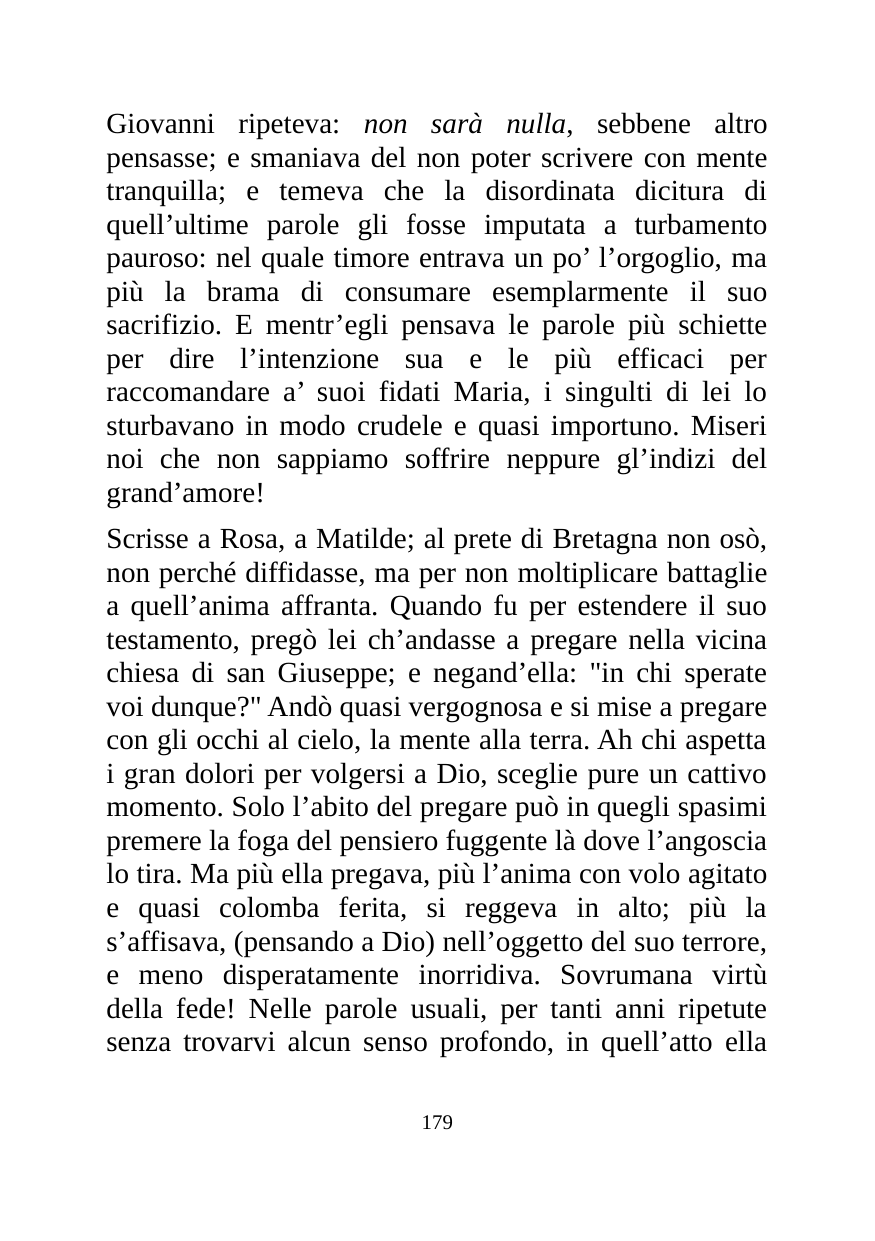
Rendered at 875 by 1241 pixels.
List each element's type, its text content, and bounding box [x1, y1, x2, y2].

text Scrisse a Rosa, a Matilde; al prete di Bretagna non osò, non perché diffidasse, ma per non moltiplicare battaglie a quell’anima affranta. Quando fu per estendere il suo testamento, pregò lei ch’andasse a pregare nella vicina chiesa di san Giuseppe; e negand’ella: "in chi sperate voi dunque?" Andò quasi vergognosa e si mise a pregare con gli occhi al cielo, la mente alla terra. Ah chi aspetta i gran dolori per volgersi a Dio, sceglie pure un cattivo momento. Solo l’abito del pregare può in quegli spasimi premere la foga del pensiero fuggente là dove l’angoscia lo tira. Ma più ella pregava, più l’anima con volo agitato e quasi colomba ferita, si reggeva in alto; più la s’affisava, (pensando a Dio) nell’oggetto del suo terrore, e meno disperatamente inorridiva. Sovrumana virtù della fede! Nelle parole usuali, per tanti anni ripetute senza trovarvi alcun senso profondo, in quell’atto ella [106, 521, 768, 1058]
text Giovanni ripeteva: non sarà nulla, sebbene altro pensasse; e smaniava del non poter scrivere con mente tranquilla; e temeva che la disordinata dicitura di quell’ultime parole gli fosse imputata a turbamento pauroso: nel quale timore entrava un po’ l’orgoglio, ma più la brama di consumare esemplarmente il suo sacrifizio. E mentr’egli pensava le parole più schiette per dire l’intenzione sua e le più efficaci per raccomandare a’ suoi fidati Maria, i singulti di lei lo sturbavano in modo crudele e quasi importuno. Miseri noi che non sappiamo soffrire neppure gl’indizi del grand’amore! [106, 106, 768, 509]
